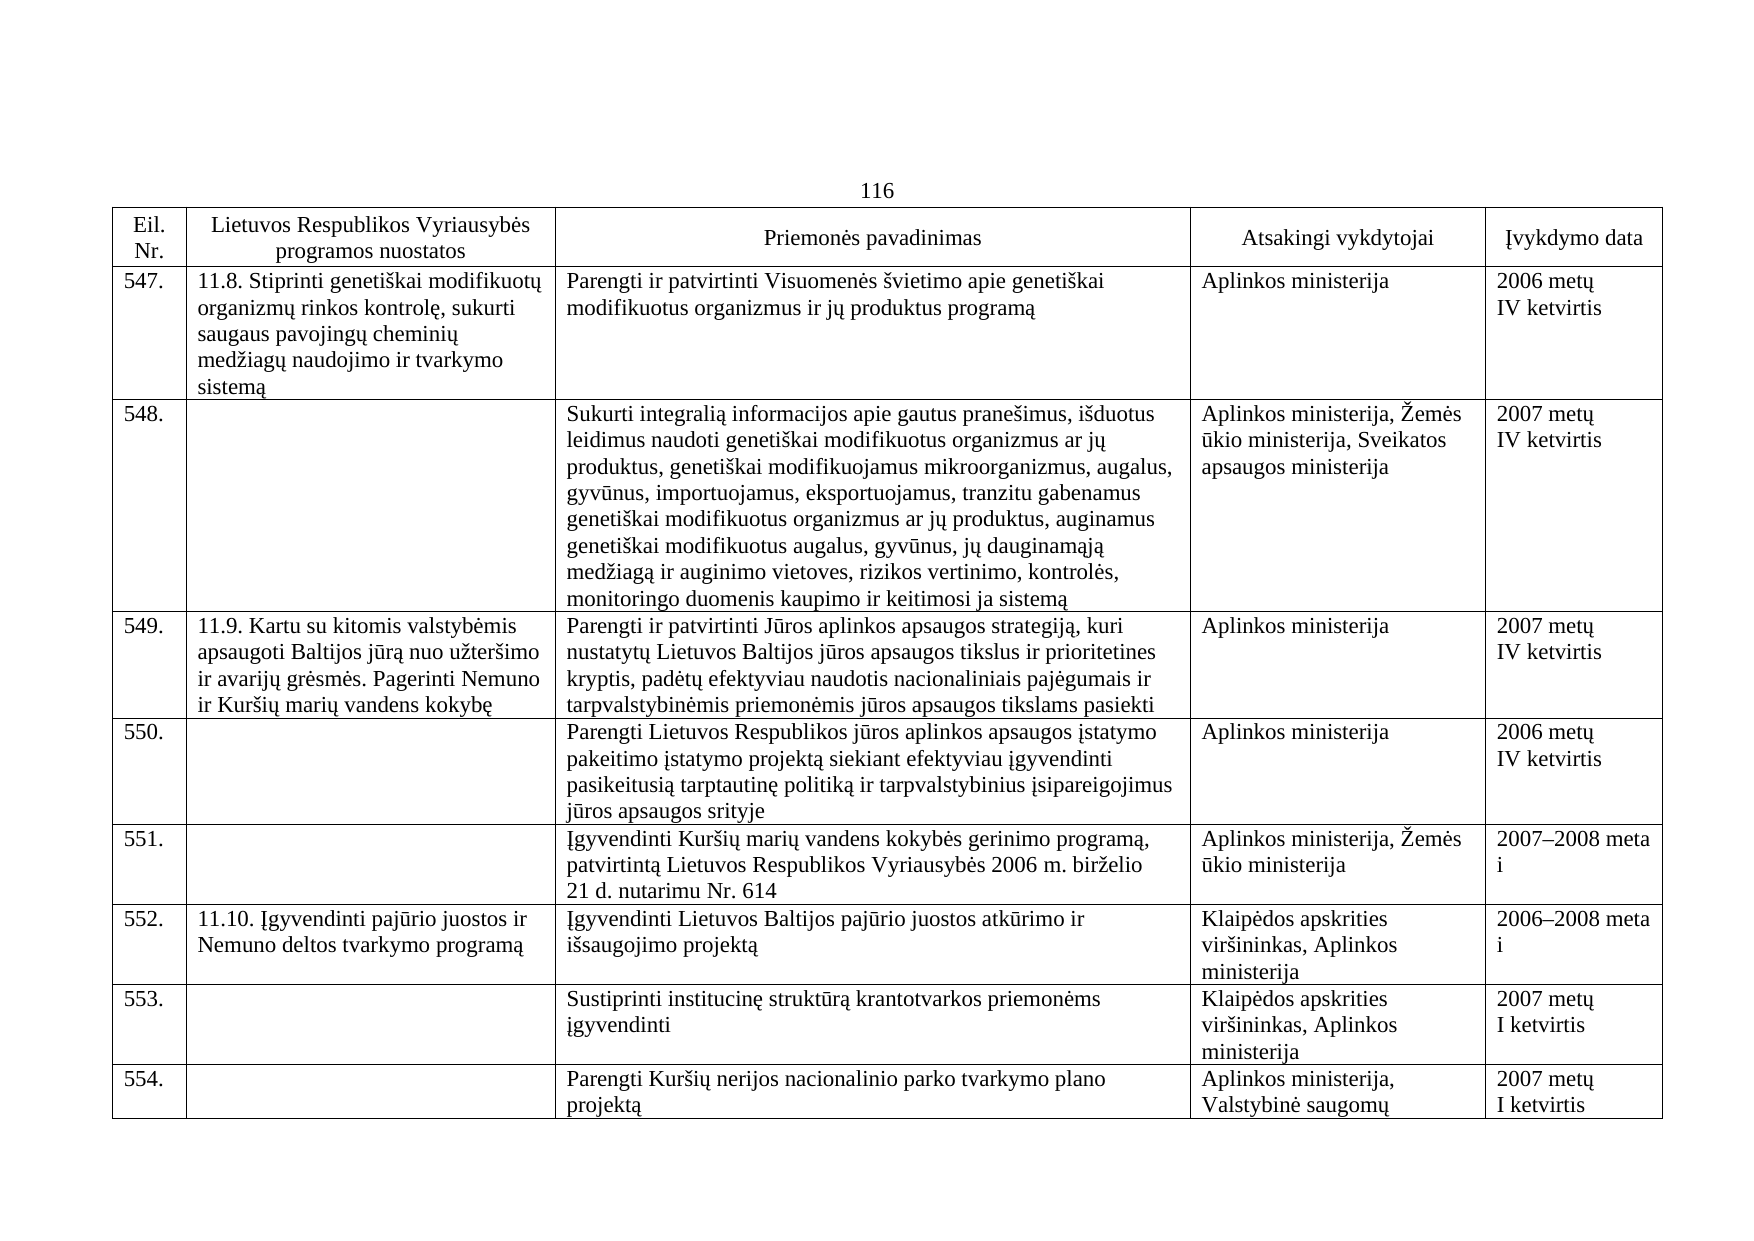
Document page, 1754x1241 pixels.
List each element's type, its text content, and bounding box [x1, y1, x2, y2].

table_cell 548. [113, 400, 186, 611]
table_cell [187, 400, 555, 611]
table_cell 2006 metų IV ketvirtis [1486, 267, 1662, 399]
table_cell Aplinkos ministerija [1191, 612, 1485, 717]
table_cell Parengti Kuršių nerijos nacionalinio parko tvarkymo plano projektą [556, 1065, 1190, 1118]
table_cell Aplinkos ministerija, Valstybinė saugomų [1191, 1065, 1485, 1118]
table_cell Aplinkos ministerija [1191, 267, 1485, 399]
table_cell 552. [113, 905, 186, 984]
table_cell Aplinkos ministerija, Žemės ūkio ministerija, Sveikatos apsaugos ministerija [1191, 400, 1485, 611]
table_cell Parengti ir patvirtinti Visuomenės švietimo apie genetiškai modifikuotus organizmus ir jų produktus programą [556, 267, 1190, 399]
table_cell 550. [113, 719, 186, 824]
table_cell Klaipėdos apskrities viršininkas, Aplinkos ministerija [1191, 985, 1485, 1064]
table_cell 11.10. Įgyvendinti pajūrio juostos ir Nemuno deltos tvarkymo programą [187, 905, 555, 984]
table_cell 2007 metų IV ketvirtis [1486, 612, 1662, 717]
table_cell 2007 metų I ketvirtis [1486, 985, 1662, 1064]
table_cell Parengti ir patvirtinti Jūros aplinkos apsaugos strategiją, kuri nustatytų Lietuvos Baltijos jūros apsaugos tikslus ir prioritetines kryptis, padėtų efektyviau naudotis nacionaliniais pajėgumais ir tarpvalstybinėmis priemonėmis jūros apsaugos tikslams pasiekti [556, 612, 1190, 717]
table_cell [187, 1065, 555, 1118]
table_cell 551. [113, 825, 186, 904]
table_cell Įgyvendinti Lietuvos Baltijos pajūrio juostos atkūrimo ir išsaugojimo projektą [556, 905, 1190, 984]
table_header Eil. Nr. [113, 208, 186, 266]
table_header Atsakingi vykdytojai [1191, 208, 1485, 266]
table_cell 553. [113, 985, 186, 1064]
table_cell Įgyvendinti Kuršių marių vandens kokybės gerinimo programą, patvirtintą Lietuvos Respublikos Vyriausybės 2006 m. birželio 21 d. nutarimu Nr. 614 [556, 825, 1190, 904]
table_cell 547. [113, 267, 186, 399]
table_cell [187, 985, 555, 1064]
table_cell [187, 825, 555, 904]
table_header Įvykdymo data [1486, 208, 1662, 266]
table_cell Sustiprinti institucinę struktūrą krantotvarkos priemonėms įgyvendinti [556, 985, 1190, 1064]
table_cell Sukurti integralią informacijos apie gautus pranešimus, išduotus leidimus naudoti genetiškai modifikuotus organizmus ar jų produktus, genetiškai modifikuojamus mikroorganizmus, augalus, gyvūnus, importuojamus, eksportuojamus, tranzitu gabenamus genetiškai modifikuotus organizmus ar jų produktus, auginamus genetiškai modifikuotus augalus, gyvūnus, jų dauginamąją medžiagą ir auginimo vietoves, rizikos vertinimo, kontrolės, monitoringo duomenis kaupimo ir keitimosi ja sistemą [556, 400, 1190, 611]
table_cell 2006 metų IV ketvirtis [1486, 719, 1662, 824]
table_cell [187, 719, 555, 824]
table_cell 11.8. Stiprinti genetiškai modifikuotų organizmų rinkos kontrolę, sukurti saugaus pavojingų cheminių medžiagų naudojimo ir tvarkymo sistemą [187, 267, 555, 399]
table_header Priemonės pavadinimas [556, 208, 1190, 266]
table_cell 2007 metų IV ketvirtis [1486, 400, 1662, 611]
table_cell 549. [113, 612, 186, 717]
table_cell 554. [113, 1065, 186, 1118]
table_header Lietuvos Respublikos Vyriausybės programos nuostatos [187, 208, 555, 266]
table_cell 2007 metų I ketvirtis [1486, 1065, 1662, 1118]
table_cell 2007–2008 metai [1486, 825, 1662, 904]
table_cell Klaipėdos apskrities viršininkas, Aplinkos ministerija [1191, 905, 1485, 984]
table_cell Aplinkos ministerija [1191, 719, 1485, 824]
table_cell 2006–2008 metai [1486, 905, 1662, 984]
table_cell 11.9. Kartu su kitomis valstybėmis apsaugoti Baltijos jūrą nuo užteršimo ir avarijų grėsmės. Pagerinti Nemuno ir Kuršių marių vandens kokybę [187, 612, 555, 717]
table_cell Parengti Lietuvos Respublikos jūros aplinkos apsaugos įstatymo pakeitimo įstatymo projektą siekiant efektyviau įgyvendinti pasikeitusią tarptautinę politiką ir tarpvalstybinius įsipareigojimus jūros apsaugos srityje [556, 719, 1190, 824]
table_cell Aplinkos ministerija, Žemės ūkio ministerija [1191, 825, 1485, 904]
